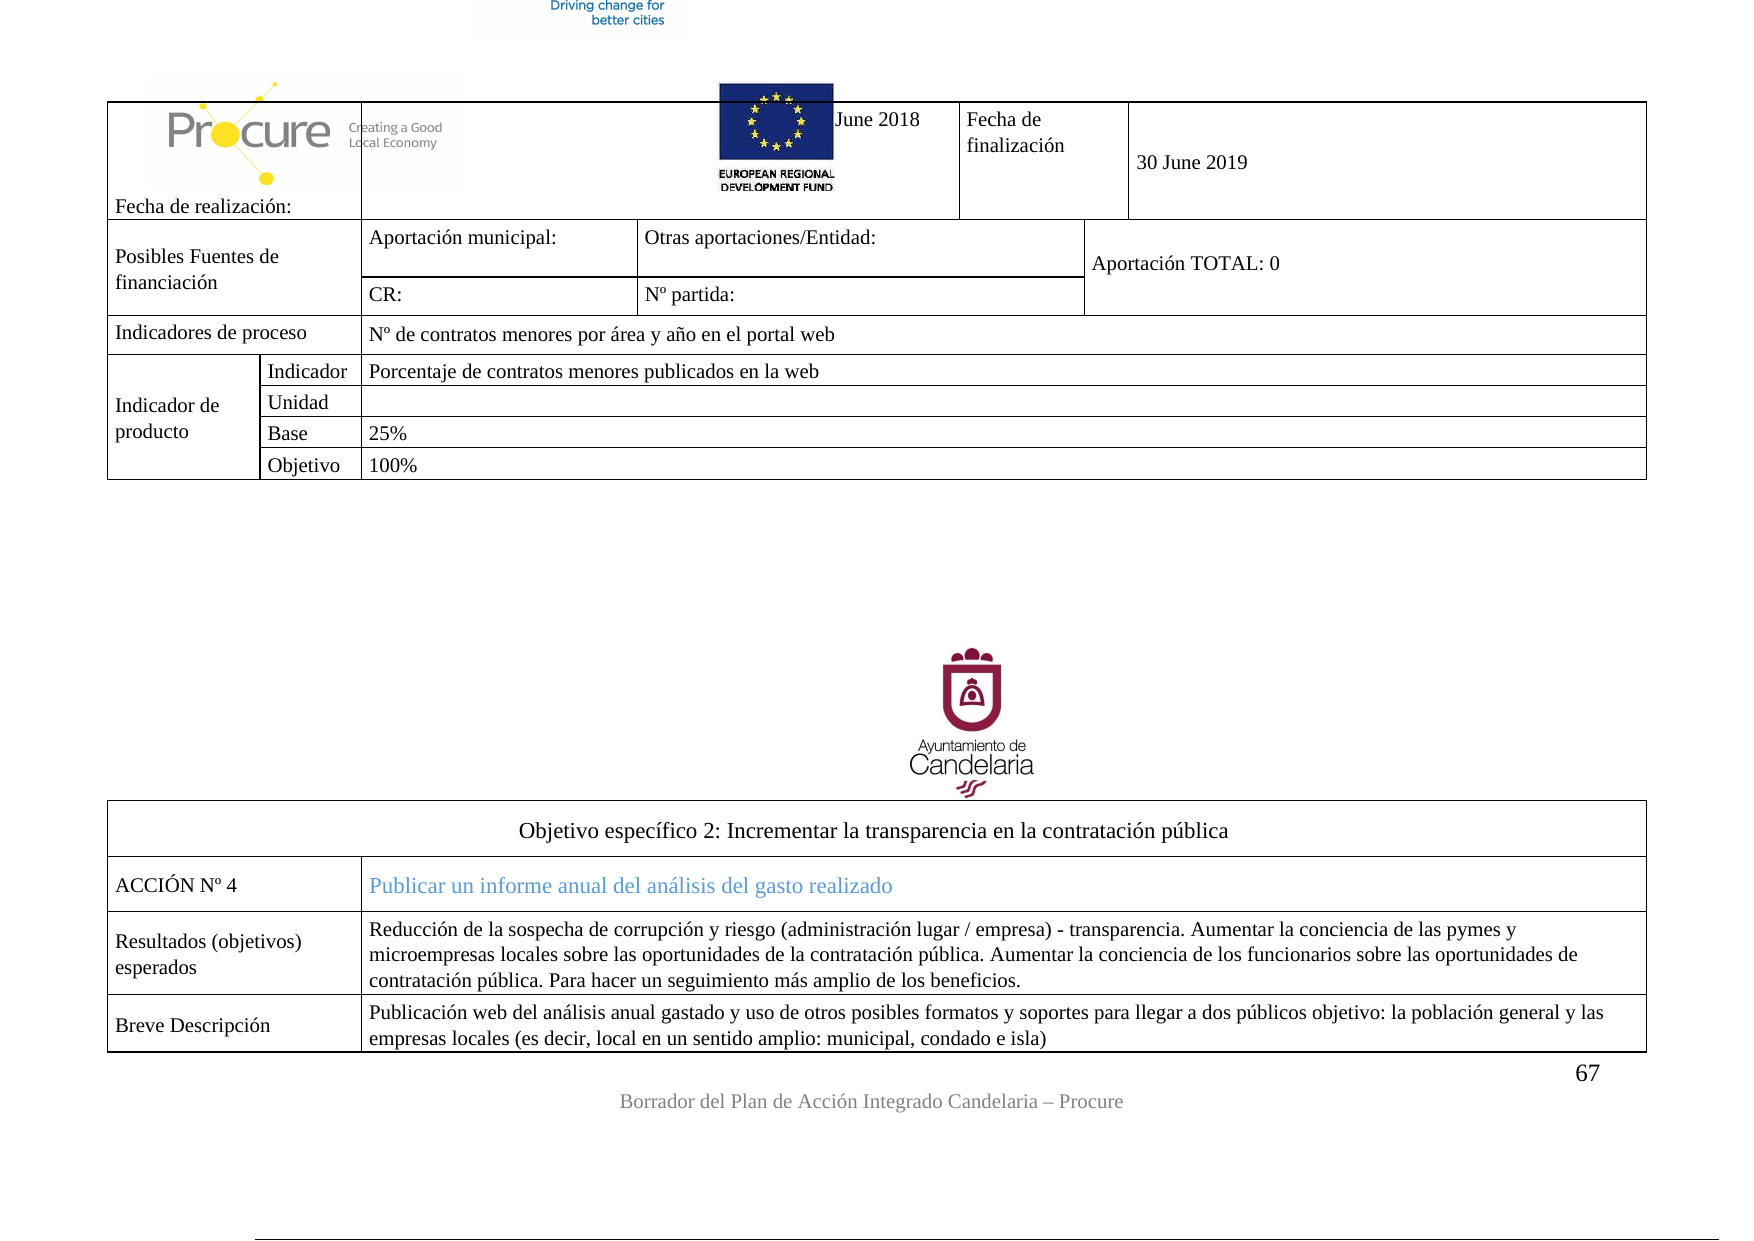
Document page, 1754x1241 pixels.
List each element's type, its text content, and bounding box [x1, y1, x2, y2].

table_cell Aportación municipal: [362, 220, 637, 276]
table_cell Porcentaje de contratos menores publicados en la web [362, 355, 1646, 385]
table_cell Objetivo [261, 448, 361, 478]
table_cell Resultados (objetivos) esperados [108, 912, 361, 994]
table_cell Aportación TOTAL: 0 [1085, 220, 1646, 315]
table_header Objetivo específico 2: Incrementar la transparencia en la contratación pública [108, 801, 1646, 856]
table_cell Breve Descripción [108, 995, 361, 1051]
table_cell 30 June 2019 [1129, 103, 1646, 219]
table_cell Base [261, 417, 361, 447]
table_cell Fecha de realización: [108, 103, 361, 219]
table_cell Indicador [261, 355, 361, 385]
table_cell Unidad [261, 386, 361, 416]
table_cell Nº de contratos menores por área y año en el portal web [362, 316, 1646, 353]
table_cell June 2018 [362, 103, 959, 219]
table_cell Indicador de producto [108, 355, 259, 478]
table_cell Fecha de finalización [960, 103, 1128, 219]
table_cell 25% [362, 417, 1646, 447]
table_cell 100% [362, 448, 1646, 478]
table_cell Nº partida: [638, 278, 1084, 315]
table_cell Indicadores de proceso [108, 316, 361, 353]
table_cell CR: [362, 278, 637, 315]
table_cell [362, 386, 1646, 416]
table_cell Posibles Fuentes de financiación [108, 220, 361, 315]
table_cell Publicar un informe anual del análisis del gasto realizado [362, 857, 1646, 911]
table_cell ACCIÓN Nº 4 [108, 857, 361, 911]
table_cell Reducción de la sospecha de corrupción y riesgo (administración lugar / empresa) - transparencia. Aumentar la conciencia de las pymes y microempresas locales sobre las oportunidades de la contratación pública. Aumentar la conciencia de los funcionarios sobre las oportunidades de contratación pública. Para hacer un seguimiento más amplio de los beneficios. [362, 912, 1646, 994]
table_cell Publicación web del análisis anual gastado y uso de otros posibles formatos y soportes para llegar a dos públicos objetivo: la población general y las empresas locales (es decir, local en un sentido amplio: municipal, condado e isla) [362, 995, 1646, 1051]
table_cell Otras aportaciones/Entidad: [638, 220, 1084, 276]
